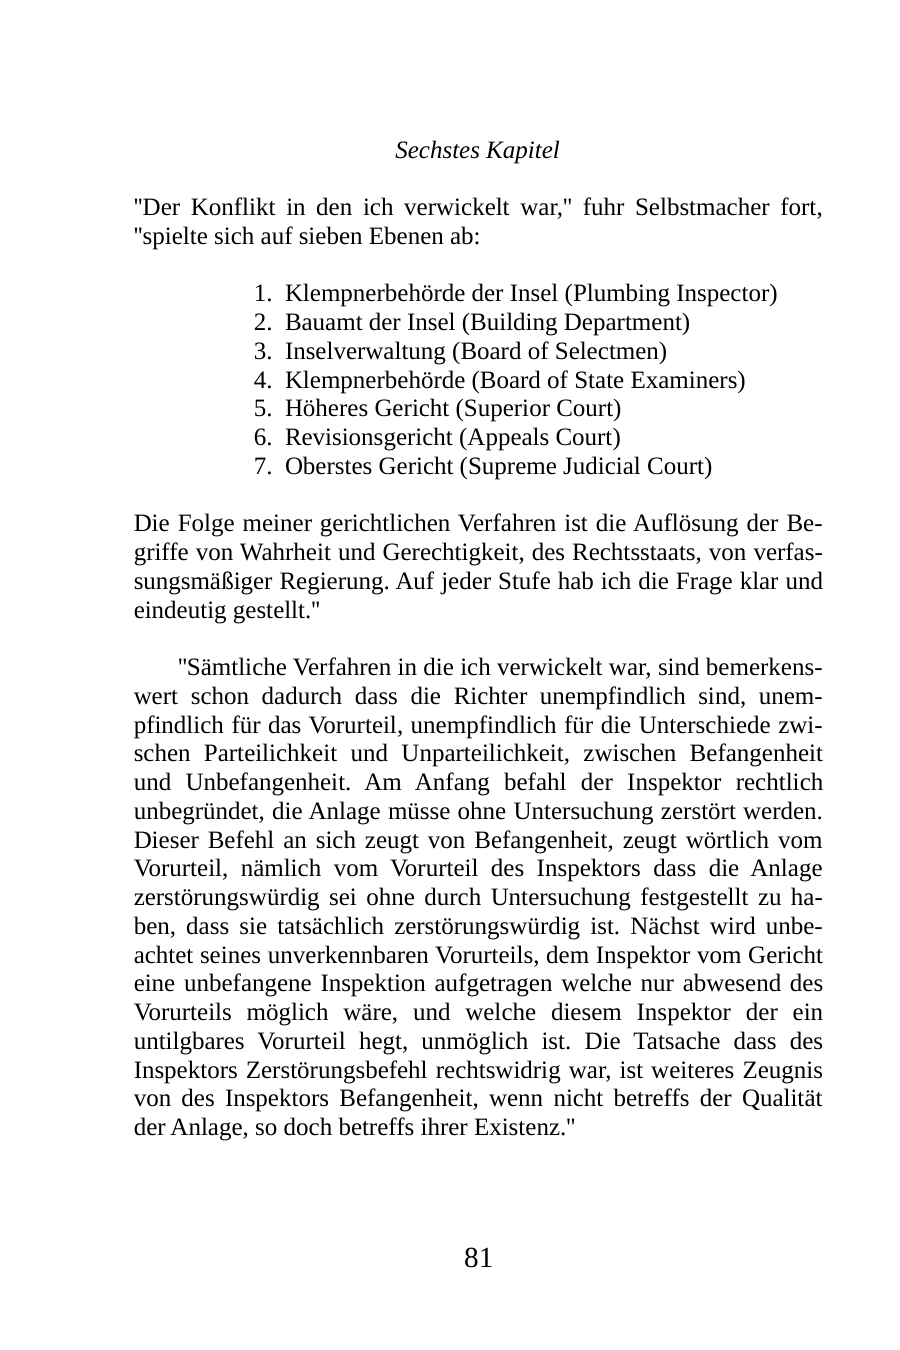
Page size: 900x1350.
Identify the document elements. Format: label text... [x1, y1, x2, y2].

text Die Folge meiner gerichtlichen Verfahren ist die Auflösung der Be-griffe von Wahrheit und Gerechtigkeit, des Rechtsstaats, von verfas-sungsmäßiger Regierung. Auf jeder Stufe hab ich die Frage klar und eindeutig gestellt.'' [133, 508, 823, 623]
text 2. Bauamt der Insel (Building Department) [253, 307, 823, 336]
text 3. Inselverwaltung (Board of Selectmen) [253, 336, 823, 365]
text 1. Klempnerbehörde der Insel (Plumbing Inspector) [253, 278, 823, 307]
text 5. Höheres Gericht (Superior Court) [253, 393, 823, 422]
text Sechstes Kapitel [133, 135, 823, 163]
text ''Sämtliche Verfahren in die ich verwickelt war, sind bemerkens-wert schon dadurch dass die Richter unempfindlich sind, unem-pfindlich für das Vorurteil, unempfindlich für die Unterschiede zwi-schen Parteilichkeit und Unparteilichkeit, zwischen Befangenheit und Unbefangenheit. Am Anfang befahl der Inspektor rechtlich unbegründet, die Anlage müsse ohne Untersuchung zerstört werden. Dieser Befehl an sich zeugt von Befangenheit, zeugt wörtlich vom Vorurteil, nämlich vom Vorurteil des Inspektors dass die Anlage zerstörungswürdig sei ohne durch Untersuchung festgestellt zu ha-ben, dass sie tatsächlich zerstörungswürdig ist. Nächst wird unbe-achtet seines unverkennbaren Vorurteils, dem Inspektor vom Gericht eine unbefangene Inspektion aufgetragen welche nur abwesend des Vorurteils möglich wäre, und welche diesem Inspektor der ein untilgbares Vorurteil hegt, unmöglich ist. Die Tatsache dass des Inspektors Zerstörungsbefehl rechtswidrig war, ist weiteres Zeugnis von des Inspektors Befangenheit, wenn nicht betreffs der Qualität der Anlage, so doch betreffs ihrer Existenz.'' [133, 652, 823, 1141]
text 4. Klempnerbehörde (Board of State Examiners) [253, 365, 823, 393]
text ''Der Konflikt in den ich verwickelt war,'' fuhr Selbstmacher fort, ''spielte sich auf sieben Ebenen ab: [133, 192, 823, 250]
text 6. Revisionsgericht (Appeals Court) [253, 422, 823, 451]
text 7. Oberstes Gericht (Supreme Judicial Court) [253, 451, 823, 480]
